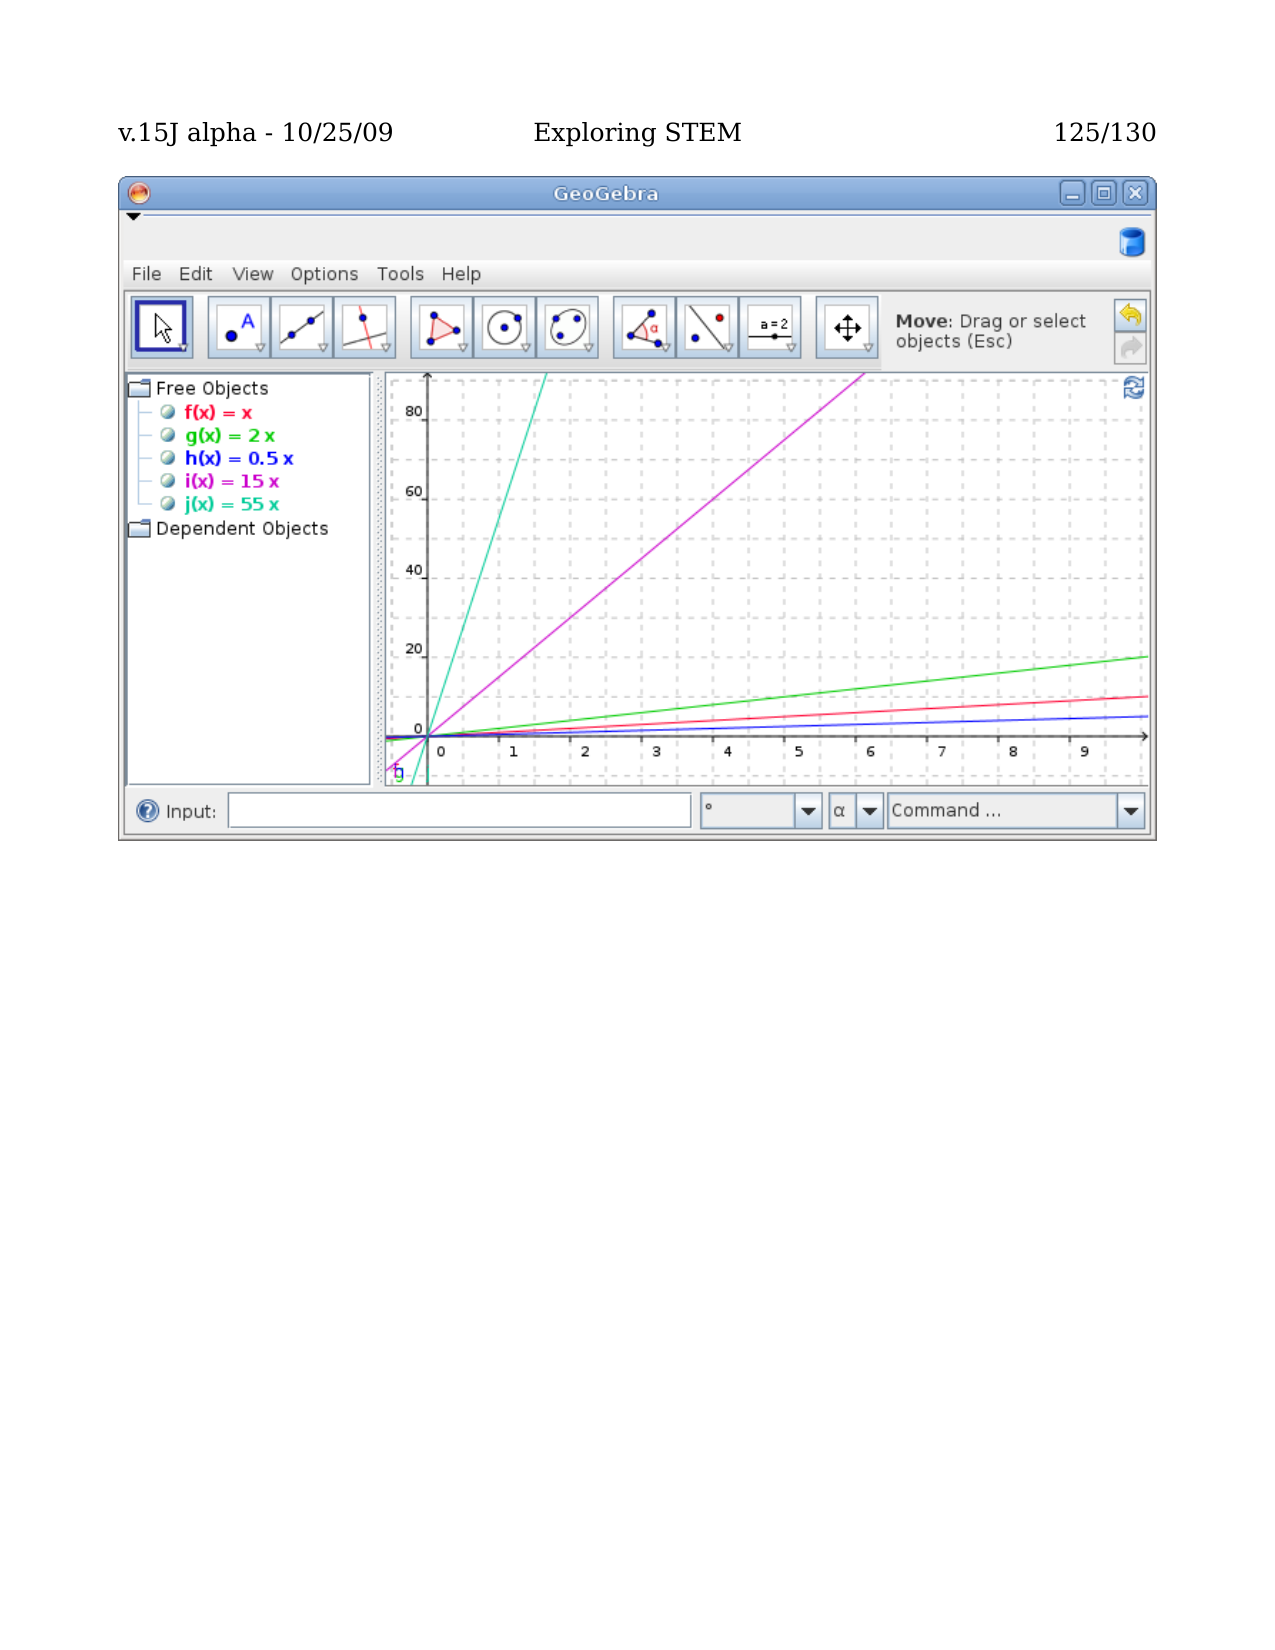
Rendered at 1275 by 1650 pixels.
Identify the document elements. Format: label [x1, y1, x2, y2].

picture [118, 176, 1157, 841]
